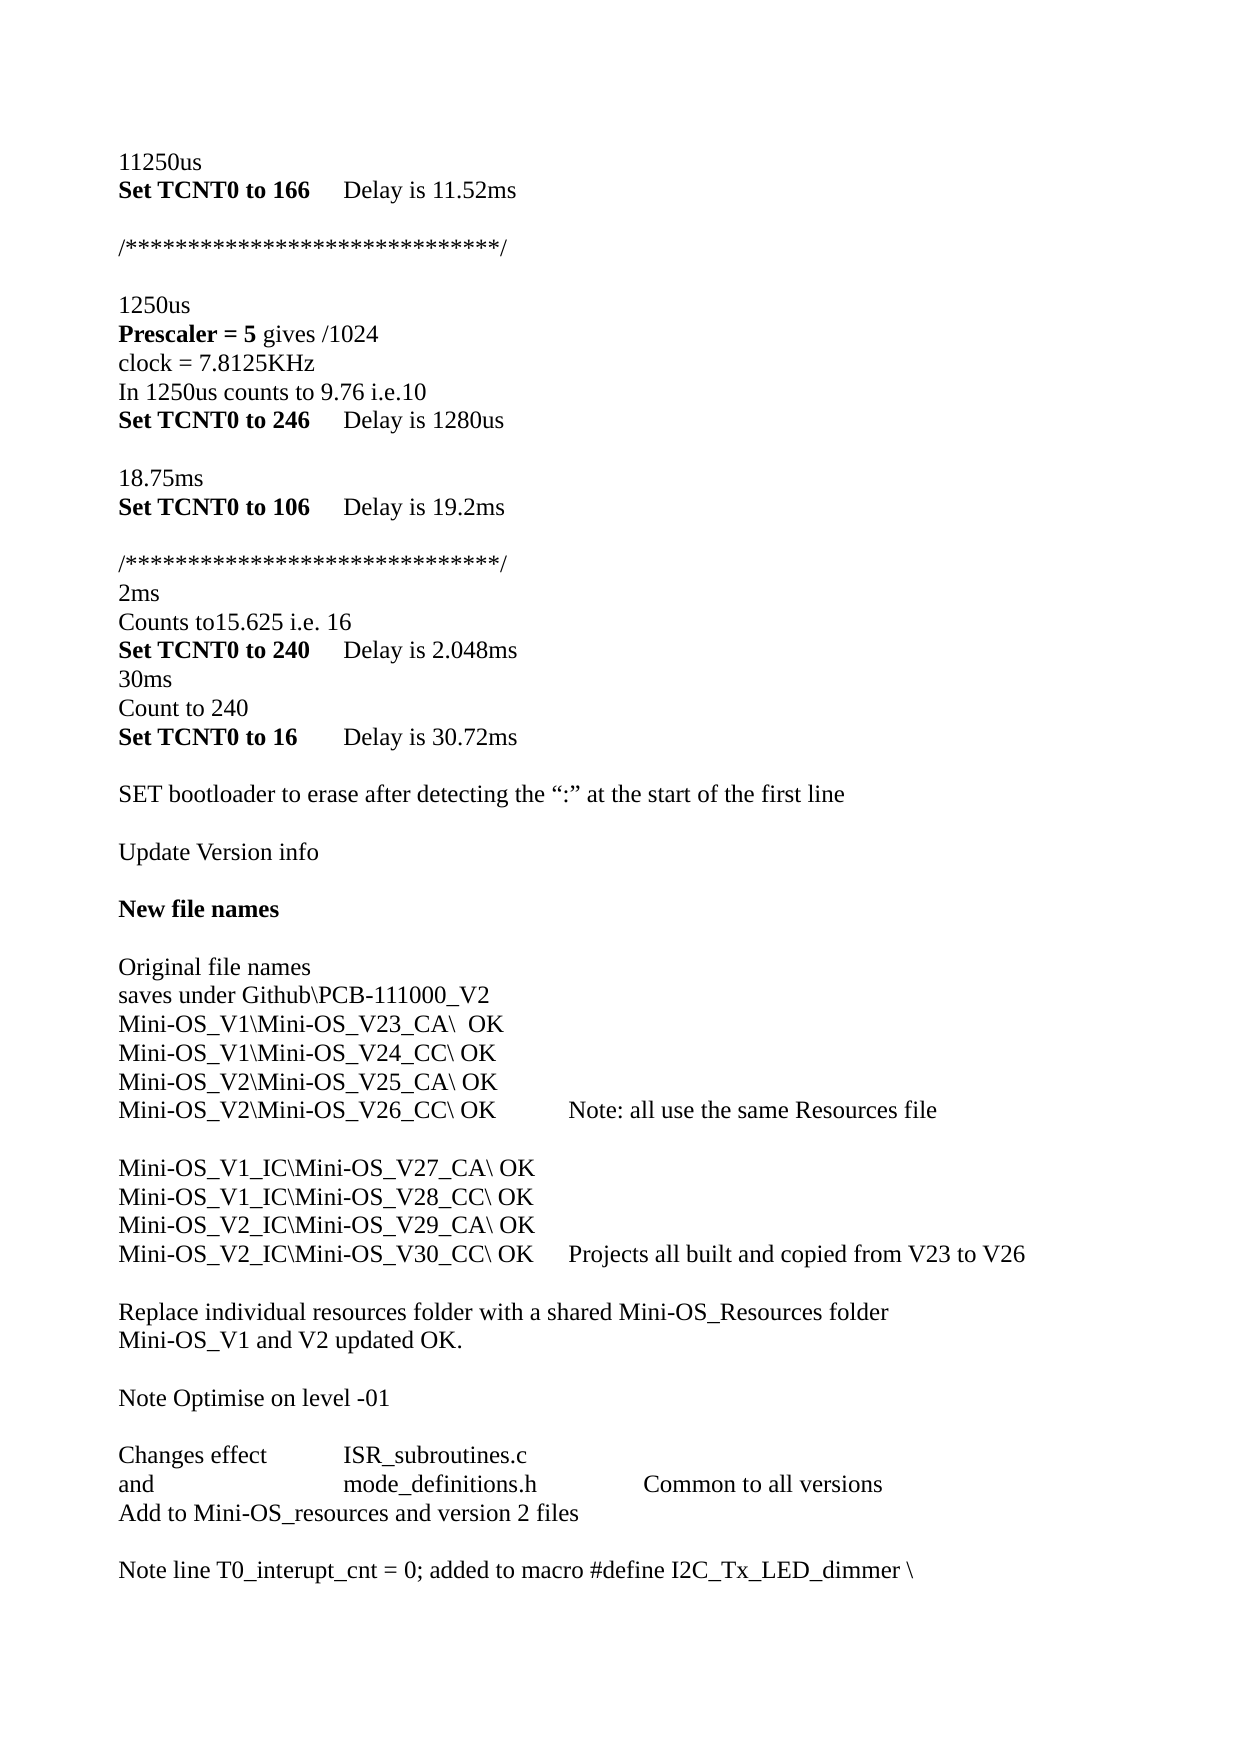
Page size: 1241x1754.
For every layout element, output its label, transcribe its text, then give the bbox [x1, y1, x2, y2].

text saves under Github\PCB-111000_V2 [118, 981, 1122, 1009]
text Set TCNT0 to 16 Delay is 30.72ms [118, 722, 1122, 751]
text Mini-OS_V1\Mini-OS_V24_CC\ OK [118, 1038, 1122, 1067]
text Update Version info [118, 837, 1122, 866]
text Note line T0_interupt_cnt = 0; added to macro #define I2C_Tx_LED_dimmer \ [118, 1556, 1122, 1584]
text Set TCNT0 to 246 Delay is 1280us [118, 406, 1122, 434]
text Mini-OS_V2_IC\Mini-OS_V30_CC\ OK Projects all built and copied from V23 to V26 [118, 1239, 1122, 1268]
text Add to Mini-OS_resources and version 2 files [118, 1498, 1122, 1527]
text and mode_definitions.h Common to all versions [118, 1469, 1122, 1498]
text 2ms [118, 578, 1122, 607]
text In 1250us counts to 9.76 i.e.10 [118, 377, 1122, 406]
text Set TCNT0 to 106 Delay is 19.2ms [118, 492, 1122, 521]
text Set TCNT0 to 166 Delay is 11.52ms [118, 176, 1122, 204]
text 30ms [118, 664, 1122, 693]
text Mini-OS_V2\Mini-OS_V25_CA\ OK [118, 1067, 1122, 1096]
text /******************************/ [118, 233, 1122, 262]
text Mini-OS_V1\Mini-OS_V23_CA\ OK [118, 1009, 1122, 1038]
text New file names [118, 894, 1122, 923]
text Prescaler = 5 gives /1024 [118, 319, 1122, 348]
text Count to 240 [118, 693, 1122, 722]
text Original file names [118, 952, 1122, 981]
text Mini-OS_V2\Mini-OS_V26_CC\ OK Note: all use the same Resources file [118, 1096, 1122, 1124]
text /******************************/ [118, 549, 1122, 578]
text Mini-OS_V1_IC\Mini-OS_V27_CA\ OK [118, 1153, 1122, 1182]
text Counts to15.625 i.e. 16 [118, 607, 1122, 636]
text 18.75ms [118, 463, 1122, 492]
text 1250us [118, 291, 1122, 319]
text Mini-OS_V1 and V2 updated OK. [118, 1326, 1122, 1354]
text Set TCNT0 to 240 Delay is 2.048ms [118, 636, 1122, 664]
text 11250us [118, 147, 1122, 176]
text SET bootloader to erase after detecting the “:” at the start of the first line [118, 779, 1122, 808]
text clock = 7.8125KHz [118, 348, 1122, 377]
text Changes effect ISR_subroutines.c [118, 1441, 1122, 1469]
text Note Optimise on level -01 [118, 1383, 1122, 1412]
text Mini-OS_V2_IC\Mini-OS_V29_CA\ OK [118, 1211, 1122, 1239]
text Mini-OS_V1_IC\Mini-OS_V28_CC\ OK [118, 1182, 1122, 1211]
text Replace individual resources folder with a shared Mini-OS_Resources folder [118, 1297, 1122, 1326]
